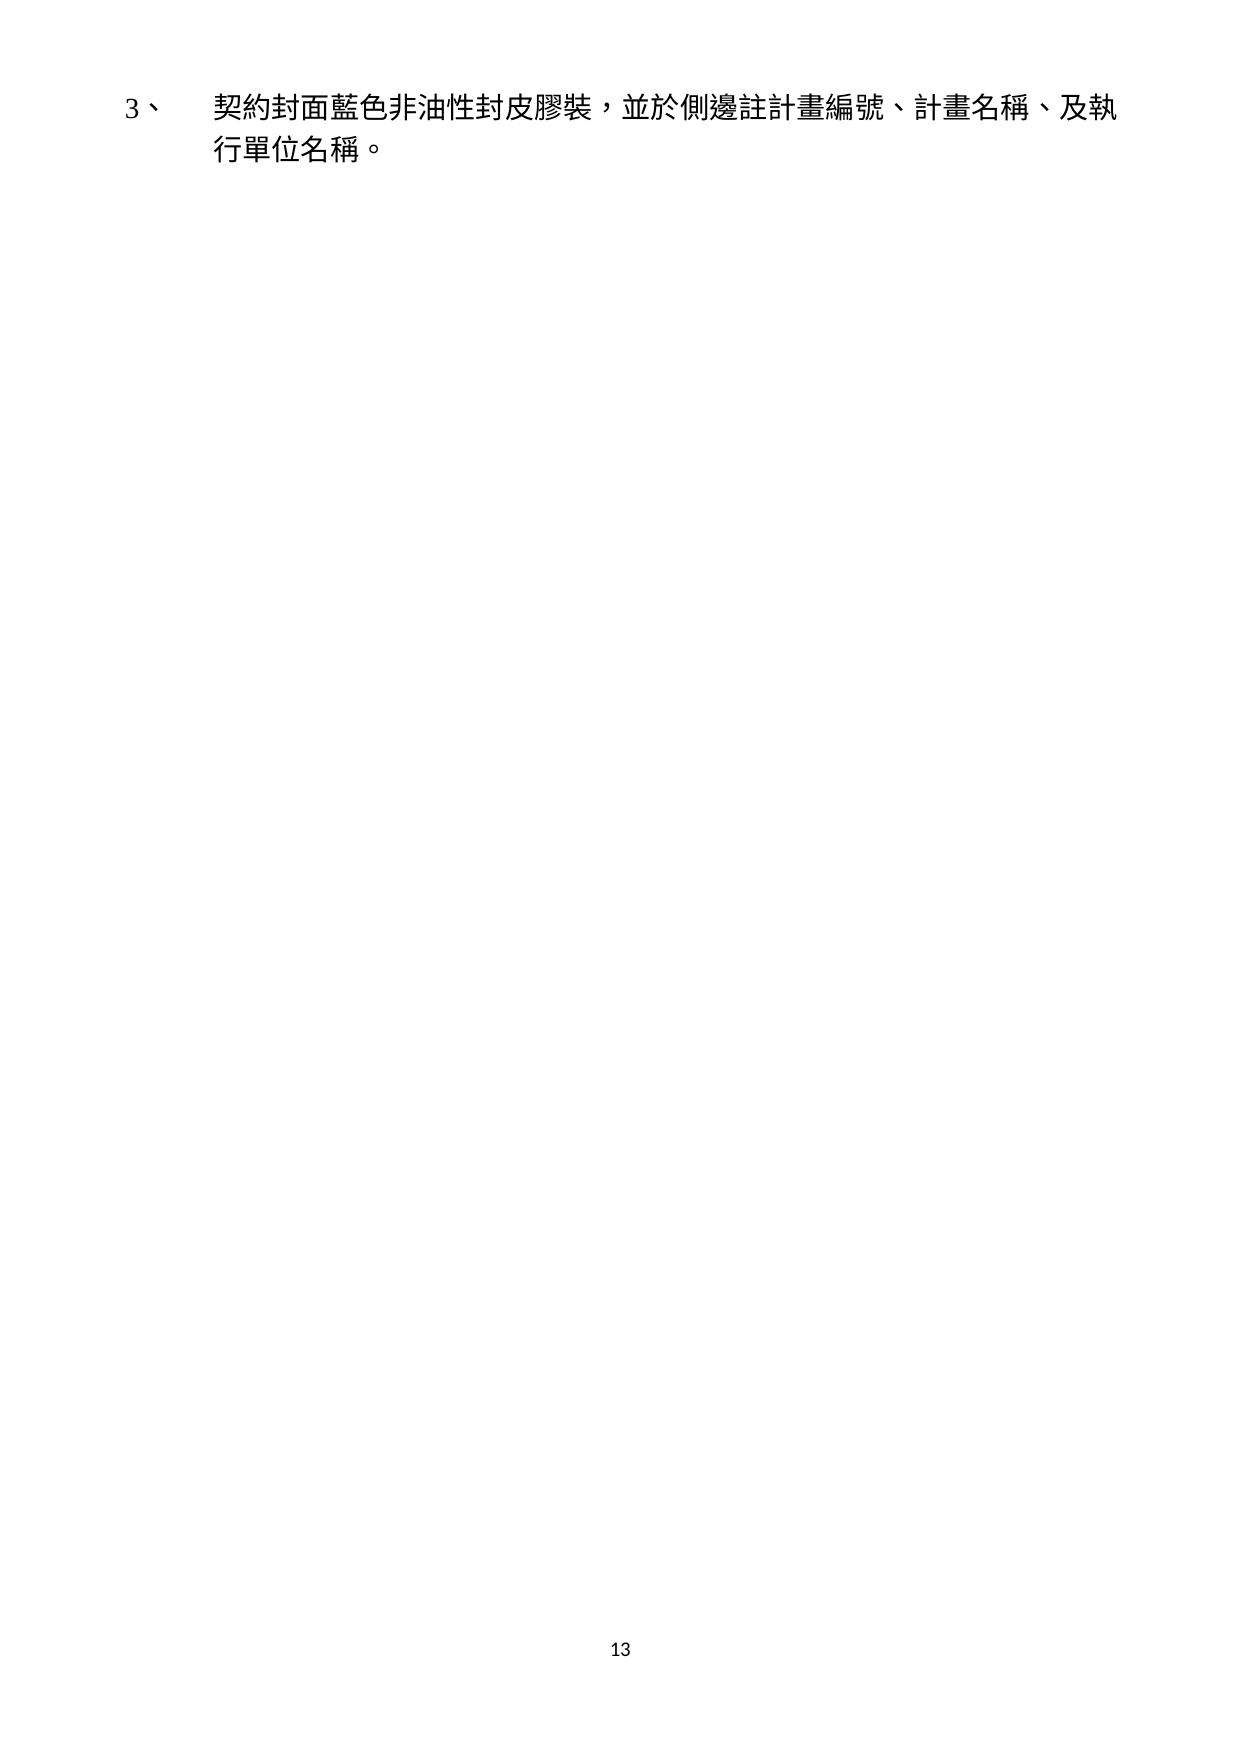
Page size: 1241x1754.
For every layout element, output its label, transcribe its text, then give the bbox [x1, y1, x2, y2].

list 契約封面藍色非油性封皮膠裝，並於側邊註計畫編號、計畫名稱、及執行單位名稱。 [124, 85, 1131, 169]
